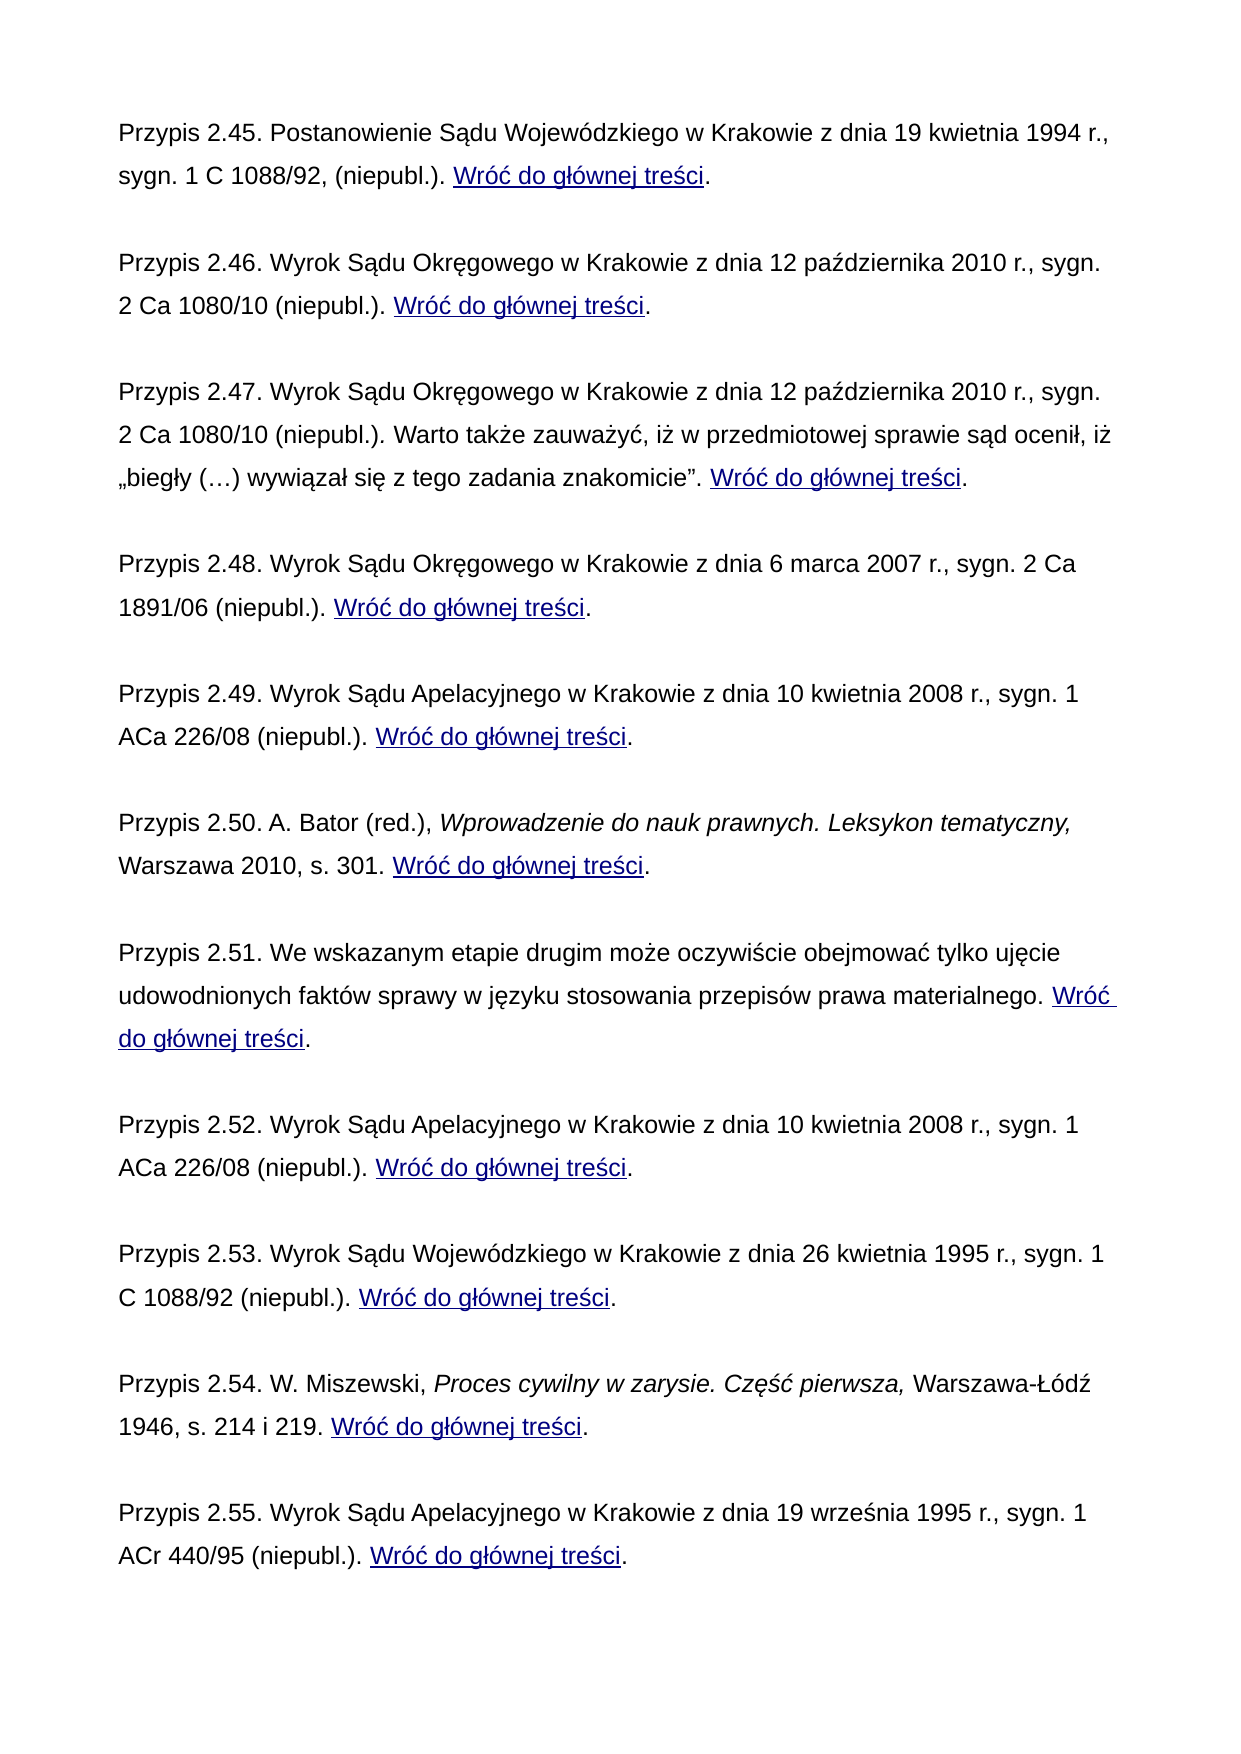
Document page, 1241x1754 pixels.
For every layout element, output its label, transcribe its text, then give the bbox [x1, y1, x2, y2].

text Przypis 2.55. Wyrok Sądu Apelacyjnego w Krakowie z dnia 19 września 1995 r., sygn. 1 ACr 440/95 (niepubl.). Wróć do głównej treści. [118, 1498, 1122, 1570]
text Przypis 2.49. Wyrok Sądu Apelacyjnego w Krakowie z dnia 10 kwietnia 2008 r., sygn. 1 ACa 226/08 (niepubl.). Wróć do głównej treści. [118, 679, 1122, 751]
text Przypis 2.47. Wyrok Sądu Okręgowego w Krakowie z dnia 12 października 2010 r., sygn. 2 Ca 1080/10 (niepubl.). Warto także zauważyć, iż w przedmiotowej sprawie sąd ocenił, iż „biegły (…) wywiązał się z tego zadania znakomicie”. Wróć do głównej treści. [118, 377, 1122, 492]
text Przypis 2.53. Wyrok Sądu Wojewódzkiego w Krakowie z dnia 26 kwietnia 1995 r., sygn. 1 C 1088/92 (niepubl.). Wróć do głównej treści. [118, 1239, 1122, 1311]
text Przypis 2.45. Postanowienie Sądu Wojewódzkiego w Krakowie z dnia 19 kwietnia 1994 r., sygn. 1 C 1088/92, (niepubl.). Wróć do głównej treści. [118, 118, 1122, 190]
text Przypis 2.46. Wyrok Sądu Okręgowego w Krakowie z dnia 12 października 2010 r., sygn. 2 Ca 1080/10 (niepubl.). Wróć do głównej treści. [118, 247, 1122, 319]
text Przypis 2.48. Wyrok Sądu Okręgowego w Krakowie z dnia 6 marca 2007 r., sygn. 2 Ca 1891/06 (niepubl.). Wróć do głównej treści. [118, 549, 1122, 621]
text Przypis 2.54. W. Miszewski, Proces cywilny w zarysie. Część pierwsza, Warszawa-Łódź 1946, s. 214 i 219. Wróć do głównej treści. [118, 1369, 1122, 1441]
text Przypis 2.52. Wyrok Sądu Apelacyjnego w Krakowie z dnia 10 kwietnia 2008 r., sygn. 1 ACa 226/08 (niepubl.). Wróć do głównej treści. [118, 1110, 1122, 1182]
text Przypis 2.51. We wskazanym etapie drugim może oczywiście obejmować tylko ujęcie udowodnionych faktów sprawy w języku stosowania przepisów prawa materialnego. Wróć do głównej treści. [118, 937, 1122, 1052]
text Przypis 2.50. A. Bator (red.), Wprowadzenie do nauk prawnych. Leksykon tematyczny, Warszawa 2010, s. 301. Wróć do głównej treści. [118, 808, 1122, 880]
